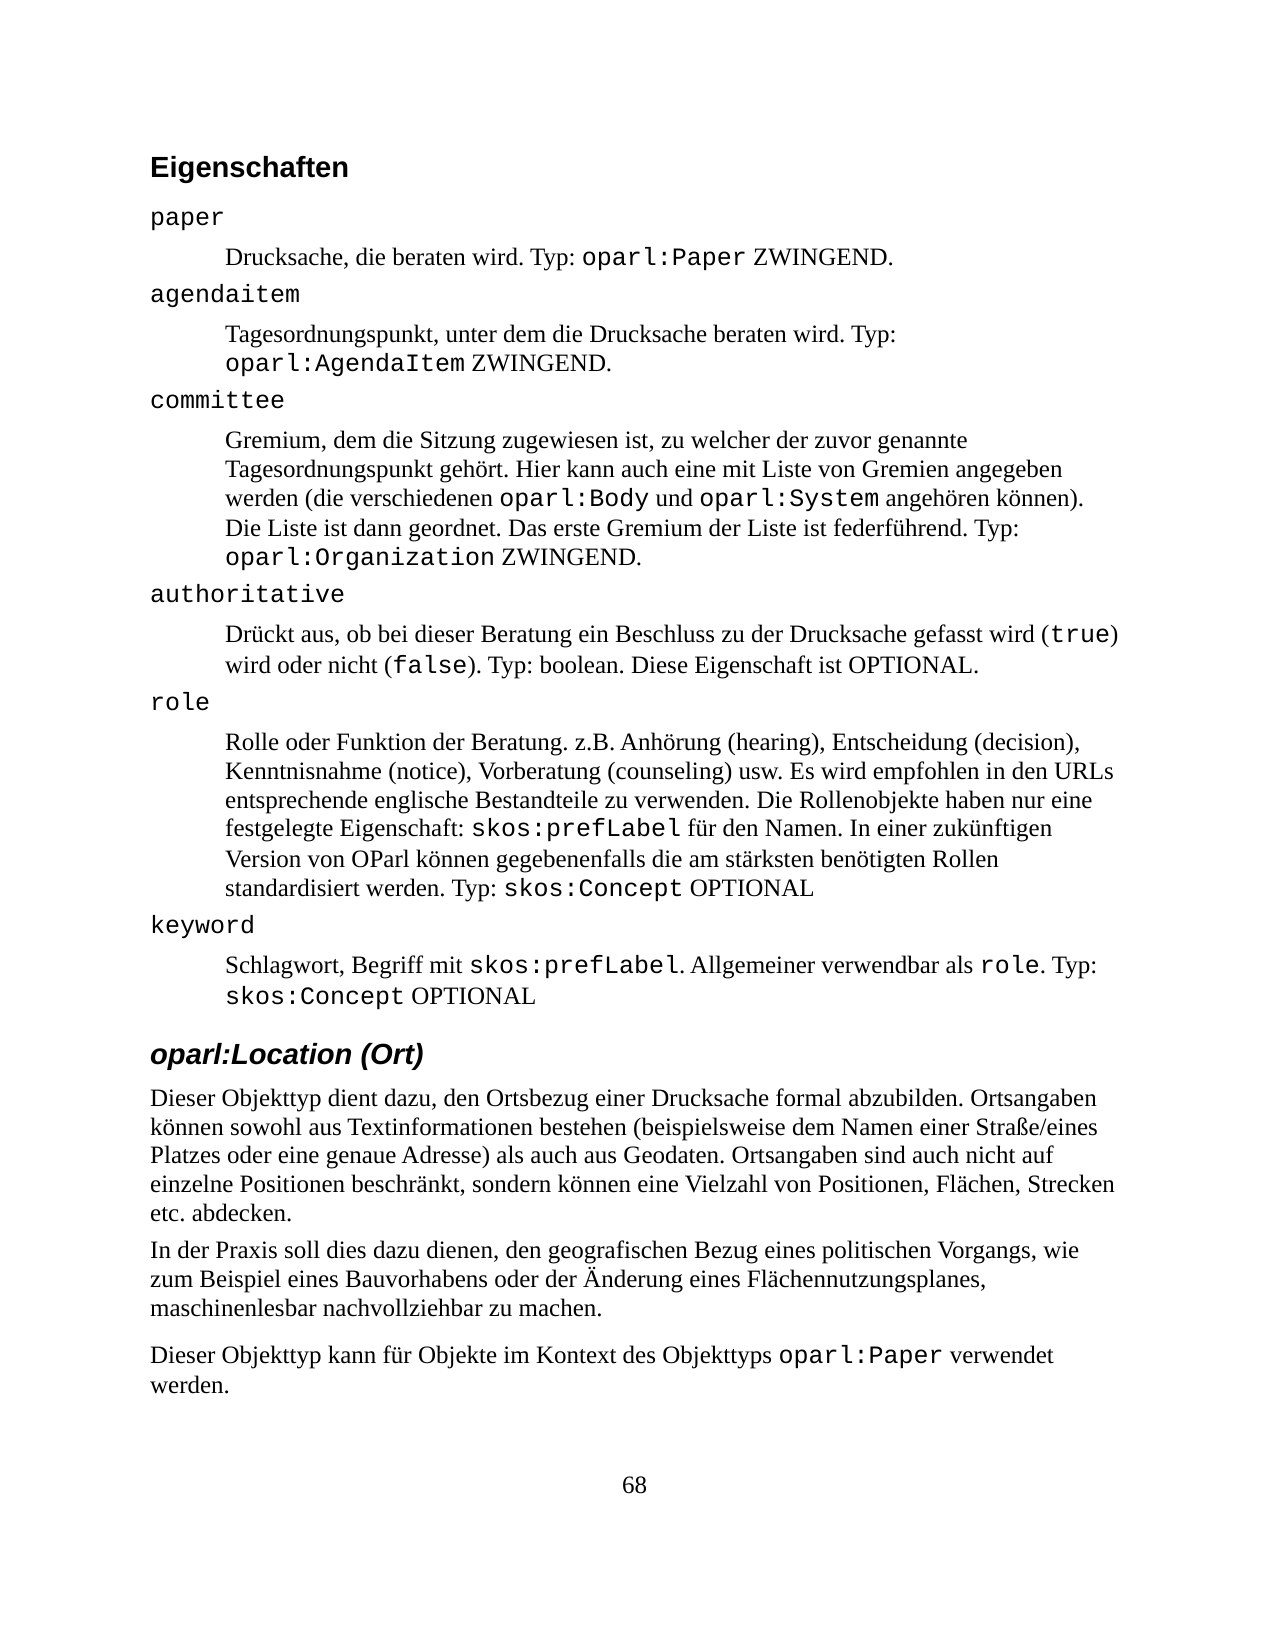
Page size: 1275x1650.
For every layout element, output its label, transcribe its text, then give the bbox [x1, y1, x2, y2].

text Dieser Objekttyp dient dazu, den Ortsbezug einer Drucksache formal abzubilden. Ortsangaben können sowohl aus Textinformationen bestehen (beispielsweise dem Namen einer Straße/eines Platzes oder eine genaue Adresse) als auch aus Geodaten. Ortsangaben sind auch nicht auf einzelne Positionen beschränkt, sondern können eine Vielzahl von Positionen, Flächen, Strecken etc. abdecken. [150, 1083, 1125, 1227]
text Tagesordnungspunkt, unter dem die Drucksache beraten wird. Typ: oparl:AgendaItem ZWINGEND. [225, 319, 1125, 379]
text Rolle oder Funktion der Beratung. z.B. Anhörung (hearing), Entscheidung (decision), Kenntnisnahme (notice), Vorberatung (counseling) usw. Es wird empfohlen in den URLs entsprechende englische Bestandteile zu verwenden. Die Rollenobjekte haben nur eine festgelegte Eigenschaft: skos:prefLabel für den Namen. In einer zukünftigen Version von OParl können gegebenenfalls die am stärksten benötigten Rollen standardisiert werden. Typ: skos:Concept OPTIONAL [225, 727, 1125, 904]
text Dieser Objekttyp kann für Objekte im Kontext des Objekttyps oparl:Paper verwendet werden. [150, 1340, 1125, 1399]
text Schlagwort, Begriff mit skos:prefLabel. Allgemeiner verwendbar als role. Typ: skos:Concept OPTIONAL [225, 950, 1125, 1012]
text authoritative [150, 582, 1125, 610]
text keyword [150, 913, 1125, 941]
text role [150, 690, 1125, 718]
text paper [150, 205, 1125, 233]
text Drückt aus, ob bei dieser Beratung ein Beschluss zu der Drucksache gefasst wird (true) wird oder nicht (false). Typ: boolean. Diese Eigenschaft ist OPTIONAL. [225, 619, 1125, 681]
text In der Praxis soll dies dazu dienen, den geografischen Bezug eines politischen Vorgangs, wie zum Beispiel eines Bauvorhabens oder der Änderung eines Flächennutzungsplanes, maschinenlesbar nachvollziehbar zu machen. [150, 1236, 1125, 1322]
subtitle oparl:Location (Ort) [150, 1037, 1125, 1070]
text committee [150, 388, 1125, 416]
subtitle Eigenschaften [150, 150, 1125, 183]
text agendaitem [150, 282, 1125, 310]
text Drucksache, die beraten wird. Typ: oparl:Paper ZWINGEND. [225, 242, 1125, 273]
text Gremium, dem die Sitzung zugewiesen ist, zu welcher der zuvor genannte Tagesordnungspunkt gehört. Hier kann auch eine mit Liste von Gremien angegeben werden (die verschiedenen oparl:Body und oparl:System angehören können). Die Liste ist dann geordnet. Das erste Gremium der Liste ist federführend. Typ: oparl:Organization ZWINGEND. [225, 425, 1125, 573]
